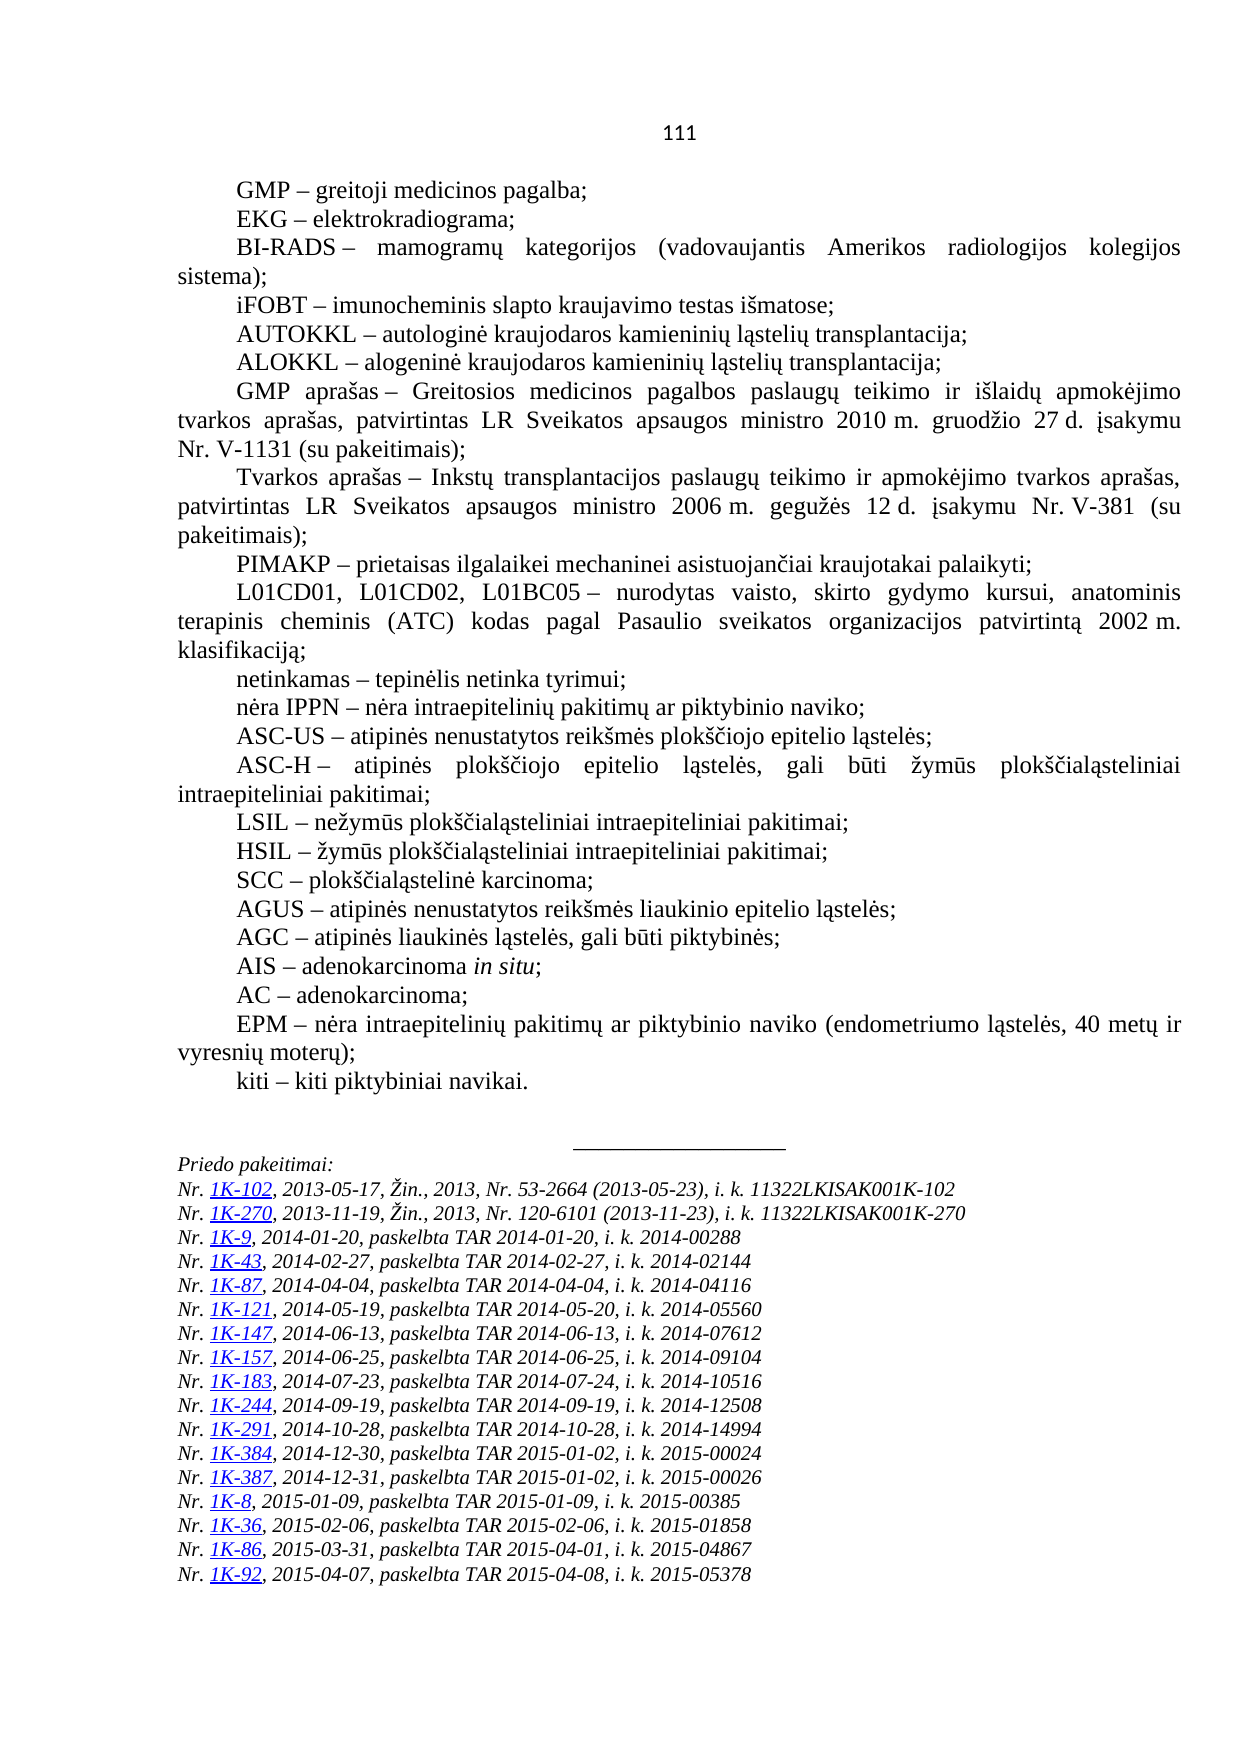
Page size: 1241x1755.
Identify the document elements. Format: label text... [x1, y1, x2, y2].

text Nr. 1K-121, 2014-05-19, paskelbta TAR 2014-05-20, i. k. 2014-05560 [177, 1297, 1181, 1321]
text SCC – plokščialąstelinė karcinoma; [177, 865, 1181, 894]
text Nr. 1K-387, 2014-12-31, paskelbta TAR 2015-01-02, i. k. 2015-00026 [177, 1465, 1181, 1489]
text EKG – elektrokradiograma; [177, 204, 1181, 232]
text Nr. 1K-43, 2014-02-27, paskelbta TAR 2014-02-27, i. k. 2014-02144 [177, 1249, 1181, 1273]
text AUTOKKL – autologinė kraujodaros kamieninių ląstelių transplantacija; [177, 319, 1181, 347]
text Nr. 1K-86, 2015-03-31, paskelbta TAR 2015-04-01, i. k. 2015-04867 [177, 1537, 1181, 1561]
text PIMAKP – prietaisas ilgalaikei mechaninei asistuojančiai kraujotakai palaikyti; [177, 549, 1181, 577]
text AGC – atipinės liaukinės ląstelės, gali būti piktybinės; [177, 922, 1181, 951]
text Tvarkos aprašas – Inkstų transplantacijos paslaugų teikimo ir apmokėjimo tvarkos aprašas, patvirtintas LR Sveikatos apsaugos ministro 2006 m. gegužės 12 d. įsakymu Nr. V-381 (su pakeitimais); [177, 462, 1181, 549]
text AIS – adenokarcinoma in situ; [177, 951, 1181, 980]
text GMP aprašas – Greitosios medicinos pagalbos paslaugų teikimo ir išlaidų apmokėjimo tvarkos aprašas, patvirtintas LR Sveikatos apsaugos ministro 2010 m. gruodžio 27 d. įsakymu Nr. V-1131 (su pakeitimais); [177, 376, 1181, 462]
text Nr. 1K-157, 2014-06-25, paskelbta TAR 2014-06-25, i. k. 2014-09104 [177, 1345, 1181, 1369]
text Nr. 1K-291, 2014-10-28, paskelbta TAR 2014-10-28, i. k. 2014-14994 [177, 1417, 1181, 1441]
text Nr. 1K-9, 2014-01-20, paskelbta TAR 2014-01-20, i. k. 2014-00288 [177, 1224, 1181, 1249]
text Nr. 1K-270, 2013-11-19, Žin., 2013, Nr. 120-6101 (2013-11-23), i. k. 11322LKISAK001K-270 [177, 1201, 1181, 1224]
text Nr. 1K-384, 2014-12-30, paskelbta TAR 2015-01-02, i. k. 2015-00024 [177, 1441, 1181, 1465]
text AC – adenokarcinoma; [177, 980, 1181, 1009]
text LSIL – nežymūs plokščialąsteliniai intraepiteliniai pakitimai; [177, 807, 1181, 836]
text GMP – greitoji medicinos pagalba; [177, 175, 1181, 204]
text ALOKKL – alogeninė kraujodaros kamieninių ląstelių transplantacija; [177, 347, 1181, 376]
text iFOBT – imunocheminis slapto kraujavimo testas išmatose; [177, 290, 1181, 319]
text nėra IPPN – nėra intraepitelinių pakitimų ar piktybinio naviko; [177, 692, 1181, 721]
text HSIL – žymūs plokščialąsteliniai intraepiteliniai pakitimai; [177, 836, 1181, 865]
text Priedo pakeitimai: [177, 1152, 1181, 1176]
text _________________ [177, 1124, 1181, 1152]
text Nr. 1K-102, 2013-05-17, Žin., 2013, Nr. 53-2664 (2013-05-23), i. k. 11322LKISAK001K-102 [177, 1176, 1181, 1201]
text Nr. 1K-92, 2015-04-07, paskelbta TAR 2015-04-08, i. k. 2015-05378 [177, 1561, 1181, 1586]
text EPM – nėra intraepitelinių pakitimų ar piktybinio naviko (endometriumo ląstelės, 40 metų ir vyresnių moterų); [177, 1009, 1181, 1066]
text L01CD01, L01CD02, L01BC05 – nurodytas vaisto, skirto gydymo kursui, anatominis terapinis cheminis (ATC) kodas pagal Pasaulio sveikatos organizacijos patvirtintą 2002 m. klasifikaciją; [177, 577, 1181, 664]
text kiti – kiti piktybiniai navikai. [177, 1066, 1181, 1095]
text Nr. 1K-8, 2015-01-09, paskelbta TAR 2015-01-09, i. k. 2015-00385 [177, 1489, 1181, 1513]
text Nr. 1K-244, 2014-09-19, paskelbta TAR 2014-09-19, i. k. 2014-12508 [177, 1393, 1181, 1417]
text ASC-H – atipinės plokščiojo epitelio ląstelės, gali būti žymūs plokščialąsteliniai intraepiteliniai pakitimai; [177, 750, 1181, 807]
text BI-RADS – mamogramų kategorijos (vadovaujantis Amerikos radiologijos kolegijos sistema); [177, 232, 1181, 290]
text ASC-US – atipinės nenustatytos reikšmės plokščiojo epitelio ląstelės; [177, 721, 1181, 750]
text AGUS – atipinės nenustatytos reikšmės liaukinio epitelio ląstelės; [177, 894, 1181, 922]
text Nr. 1K-36, 2015-02-06, paskelbta TAR 2015-02-06, i. k. 2015-01858 [177, 1513, 1181, 1537]
text netinkamas – tepinėlis netinka tyrimui; [177, 664, 1181, 692]
text Nr. 1K-183, 2014-07-23, paskelbta TAR 2014-07-24, i. k. 2014-10516 [177, 1369, 1181, 1393]
text Nr. 1K-87, 2014-04-04, paskelbta TAR 2014-04-04, i. k. 2014-04116 [177, 1273, 1181, 1297]
text Nr. 1K-147, 2014-06-13, paskelbta TAR 2014-06-13, i. k. 2014-07612 [177, 1321, 1181, 1345]
